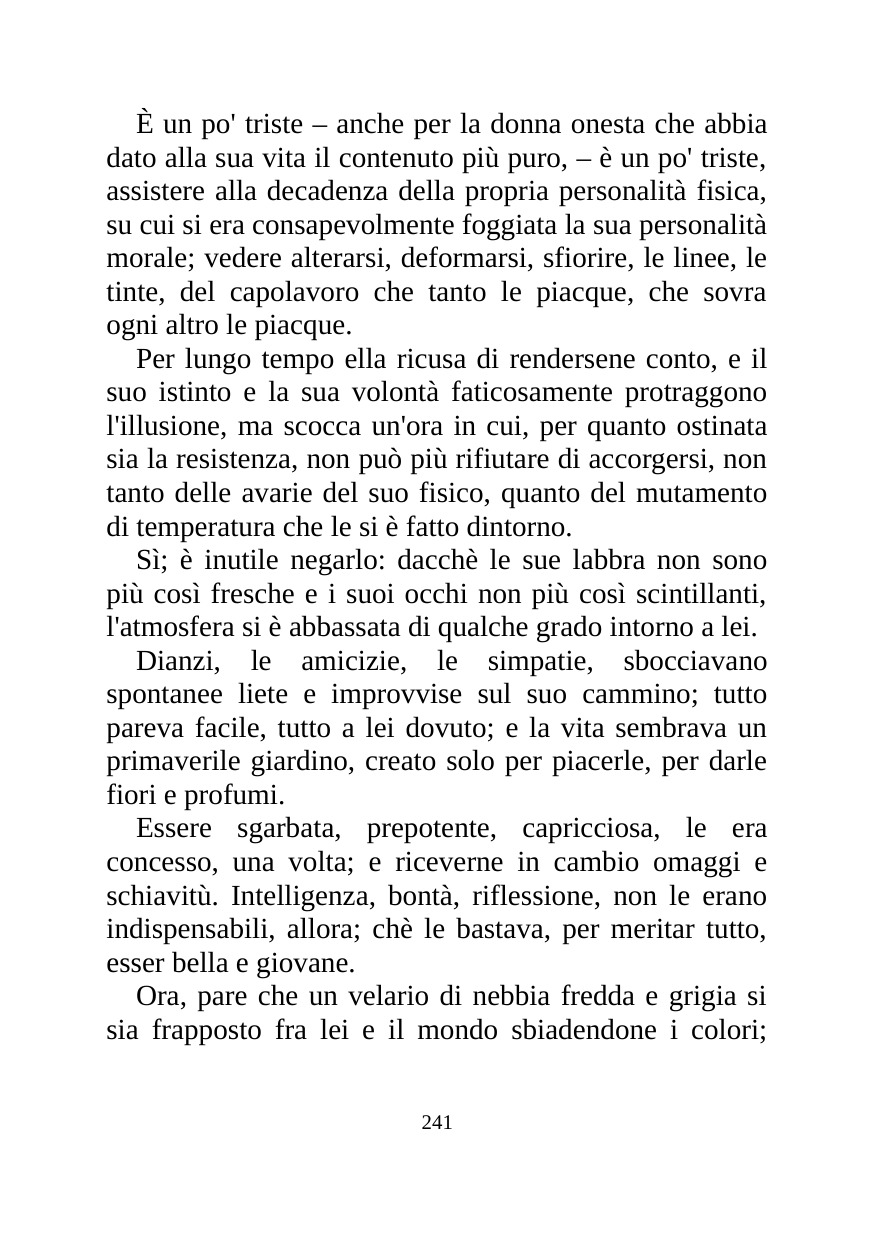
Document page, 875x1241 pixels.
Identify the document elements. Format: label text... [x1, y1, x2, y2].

text Ora, pare che un velario di nebbia fredda e grigia si sia frapposto fra lei e il mondo sbiadendone i colori; [106, 978, 768, 1045]
text Dianzi, le amicizie, le simpatie, sbocciavano spontanee liete e improvvise sul suo cammino; tutto pareva facile, tutto a lei dovuto; e la vita sembrava un primaverile giardino, creato solo per piacerle, per darle fiori e profumi. [106, 643, 768, 811]
text È un po' triste – anche per la donna onesta che abbia dato alla sua vita il contenuto più puro, – è un po' triste, assistere alla decadenza della propria personalità fisica, su cui si era consapevolmente foggiata la sua personalità morale; vedere alterarsi, deformarsi, sfiorire, le linee, le tinte, del capolavoro che tanto le piacque, che sovra ogni altro le piacque. [106, 106, 768, 341]
text Sì; è inutile negarlo: dacchè le sue labbra non sono più così fresche e i suoi occhi non più così scintillanti, l'atmosfera si è abbassata di qualche grado intorno a lei. [106, 542, 768, 643]
text Essere sgarbata, prepotente, capricciosa, le era concesso, una volta; e riceverne in cambio omaggi e schiavitù. Intelligenza, bontà, riflessione, non le erano indispensabili, allora; chè le bastava, per meritar tutto, esser bella e giovane. [106, 811, 768, 978]
text Per lungo tempo ella ricusa di rendersene conto, e il suo istinto e la sua volontà faticosamente protraggono l'illusione, ma scocca un'ora in cui, per quanto ostinata sia la resistenza, non può più rifiutare di accorgersi, non tanto delle avarie del suo fisico, quanto del mutamento di temperatura che le si è fatto dintorno. [106, 341, 768, 542]
